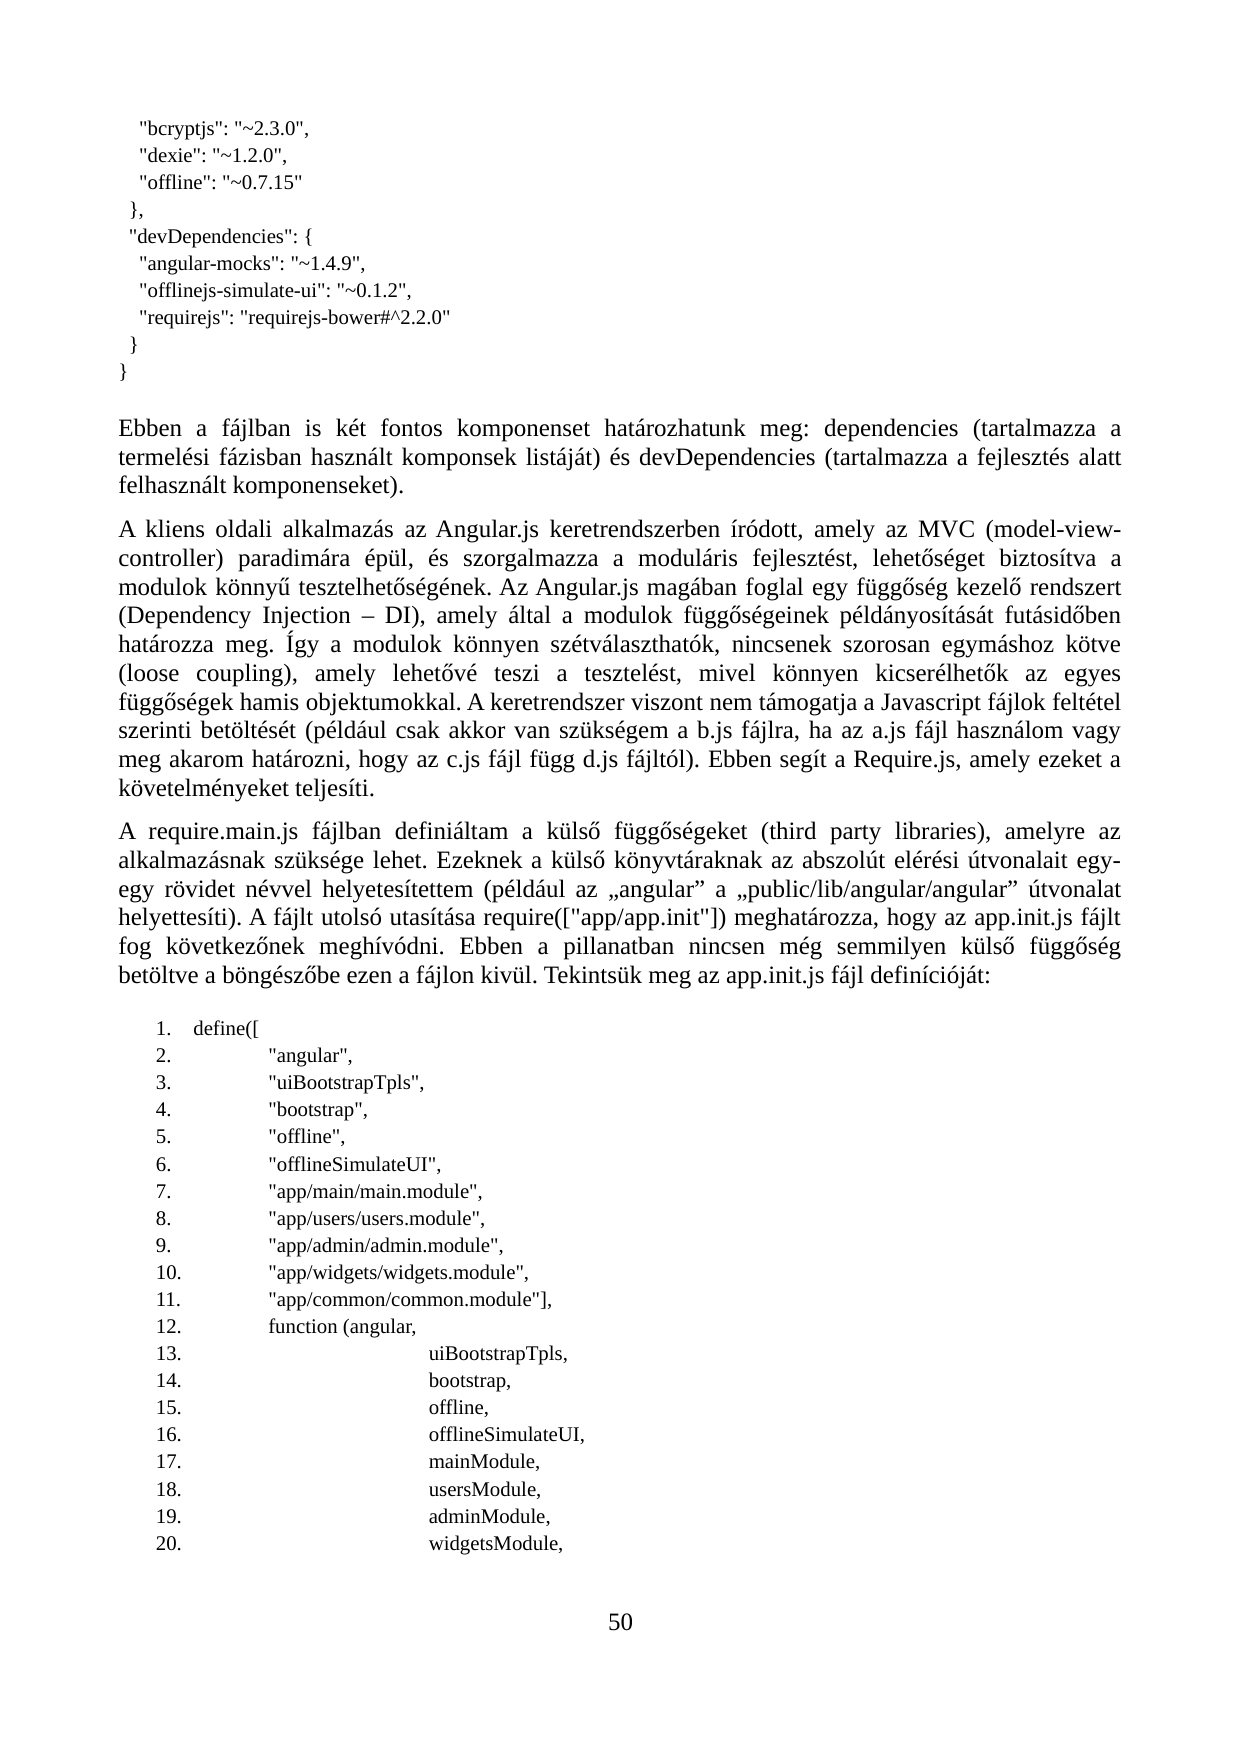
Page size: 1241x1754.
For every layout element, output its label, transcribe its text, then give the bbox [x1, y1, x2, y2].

text "dexie": "~1.2.0", [118, 145, 1122, 166]
list bootstrap, [156, 1371, 1122, 1392]
list "offlineSimulateUI", [156, 1154, 1122, 1175]
text } [118, 335, 1122, 356]
list offlineSimulateUI, [156, 1425, 1122, 1446]
title A require.main.js fájlban definiáltam a külső függőségeket (third party libraries), amelyre az alkalmazásnak szüksége lehet. Ezeknek a külső könyvtáraknak az abszolút elérési útvonalait egy-egy rövidet névvel helyetesítettem (például az „angular” a „public/lib/angular/angular” útvonalat helyettesíti). A fájlt utolsó utasítása require(["app/app.init"]) meghatározza, hogy az app.init.js fájlt fog következőnek meghívódni. Ebben a pillanatban nincsen még semmilyen külső függőség betöltve a böngészőbe ezen a fájlon kivül. Tekintsük meg az app.init.js fájl definícióját: [118, 816, 1122, 989]
text "angular-mocks": "~1.4.9", [118, 253, 1122, 274]
text } [118, 362, 1122, 383]
text "offline": "~0.7.15" [118, 172, 1122, 193]
list function (angular, [156, 1317, 1122, 1338]
text }, [118, 199, 1122, 220]
text "requirejs": "requirejs-bower#^2.2.0" [118, 308, 1122, 329]
list adminModule, [156, 1506, 1122, 1527]
list define([ [156, 1019, 1122, 1040]
text "devDependencies": { [118, 226, 1122, 247]
list widgetsModule, [156, 1533, 1122, 1554]
list "app/users/users.module", [156, 1208, 1122, 1229]
title Ebben a fájlban is két fontos komponenset határozhatunk meg: dependencies (tartalmazza a termelési fázisban használt komponsek listáját) és devDependencies (tartalmazza a fejlesztés alatt felhasznált komponenseket). [118, 413, 1122, 499]
list "offline", [156, 1127, 1122, 1148]
list mainModule, [156, 1452, 1122, 1473]
list "uiBootstrapTpls", [156, 1073, 1122, 1094]
list "app/common/common.module"], [156, 1289, 1122, 1311]
list "bootstrap", [156, 1100, 1122, 1121]
list "app/widgets/widgets.module", [156, 1262, 1122, 1283]
list uiBootstrapTpls, [156, 1344, 1122, 1365]
list usersModule, [156, 1479, 1122, 1500]
list "angular", [156, 1046, 1122, 1067]
list "app/main/main.module", [156, 1181, 1122, 1202]
text "offlinejs-simulate-ui": "~0.1.2", [118, 281, 1122, 302]
text "bcryptjs": "~2.3.0", [118, 118, 1122, 139]
text A kliens oldali alkalmazás az Angular.js keretrendszerben íródott, amely az MVC (model-view-controller) paradimára épül, és szorgalmazza a moduláris fejlesztést, lehetőséget biztosítva a modulok könnyű tesztelhetőségének. Az Angular.js magában foglal egy függőség kezelő rendszert (Dependency Injection – DI), amely által a modulok függőségeinek példányosítását futásidőben határozza meg. Így a modulok könnyen szétválaszthatók, nincsenek szorosan egymáshoz kötve (loose coupling), amely lehetővé teszi a tesztelést, mivel könnyen kicserélhetők az egyes függőségek hamis objektumokkal. A keretrendszer viszont nem támogatja a Javascript fájlok feltétel szerinti betöltését (például csak akkor van szükségem a b.js fájlra, ha az a.js fájl használom vagy meg akarom határozni, hogy az c.js fájl függ d.js fájltól). Ebben segít a Require.js, amely ezeket a követelményeket teljesíti. [118, 514, 1122, 802]
list offline, [156, 1398, 1122, 1419]
list "app/admin/admin.module", [156, 1235, 1122, 1256]
